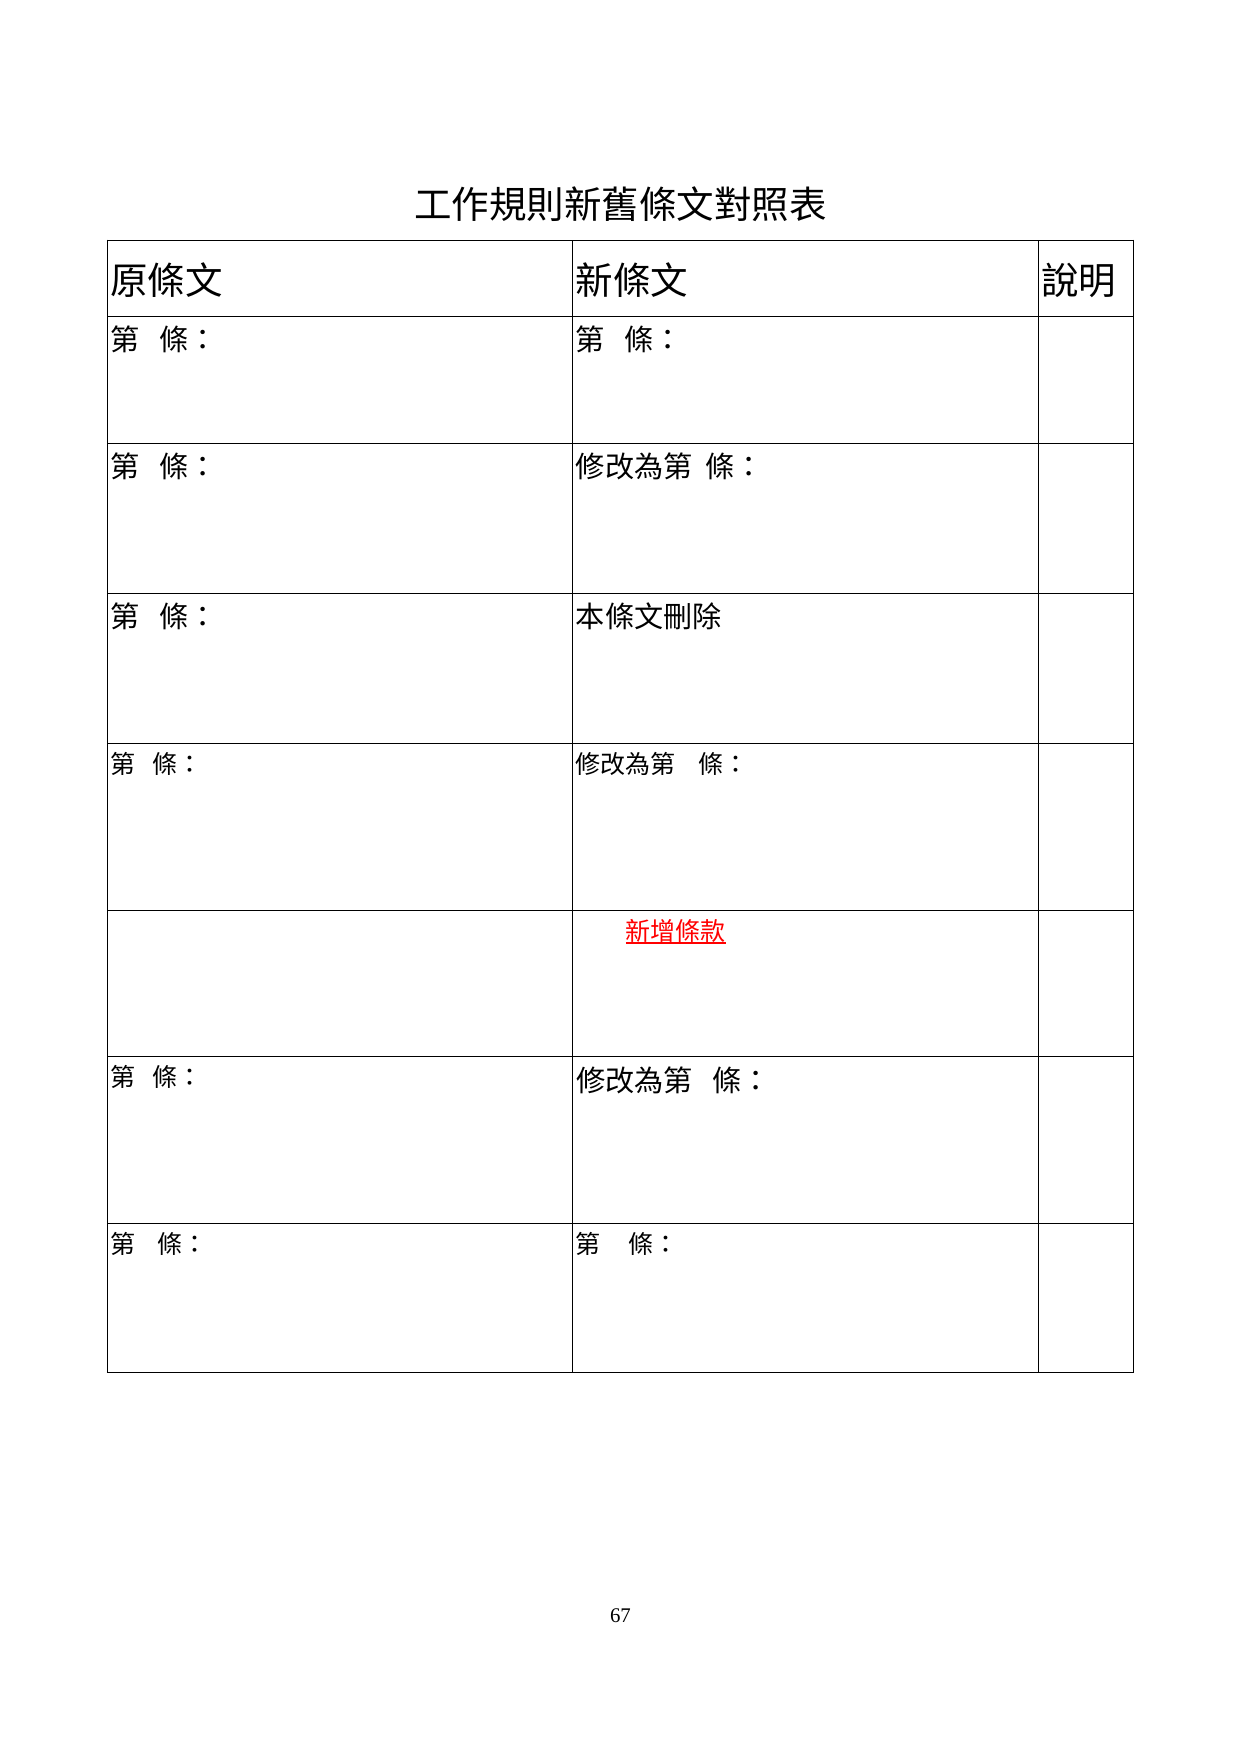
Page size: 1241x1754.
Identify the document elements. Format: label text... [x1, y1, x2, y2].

table_cell 修改為第 條： [573, 1057, 1038, 1223]
table_cell 第 條： [108, 1057, 572, 1223]
text 工作規則新舊條文對照表 [187, 164, 1053, 239]
table_header 說明 [1039, 241, 1133, 316]
table_cell 修改為第 條： [573, 444, 1038, 593]
table_cell [1039, 911, 1133, 1056]
table_cell [1039, 594, 1133, 743]
table_cell 新增條款 [573, 911, 1038, 1056]
table_cell 修改為第 條： [573, 744, 1038, 909]
table_cell 第 條： [108, 744, 572, 909]
table_header 原條文 [108, 241, 572, 316]
table_cell 本條文刪除 [573, 594, 1038, 743]
table_header 新條文 [573, 241, 1038, 316]
table_cell 第 條： [573, 317, 1038, 443]
table_cell 第 條： [108, 594, 572, 743]
table_cell 第 條： [108, 444, 572, 593]
table_cell [108, 911, 572, 1056]
table_cell [1039, 317, 1133, 443]
table_cell [1039, 1057, 1133, 1223]
table_cell [1039, 1224, 1133, 1372]
table_cell 第 條： [108, 1224, 572, 1372]
table_cell 第 條： [573, 1224, 1038, 1372]
table_cell 第 條： [108, 317, 572, 443]
table_cell [1039, 744, 1133, 909]
table_cell [1039, 444, 1133, 593]
